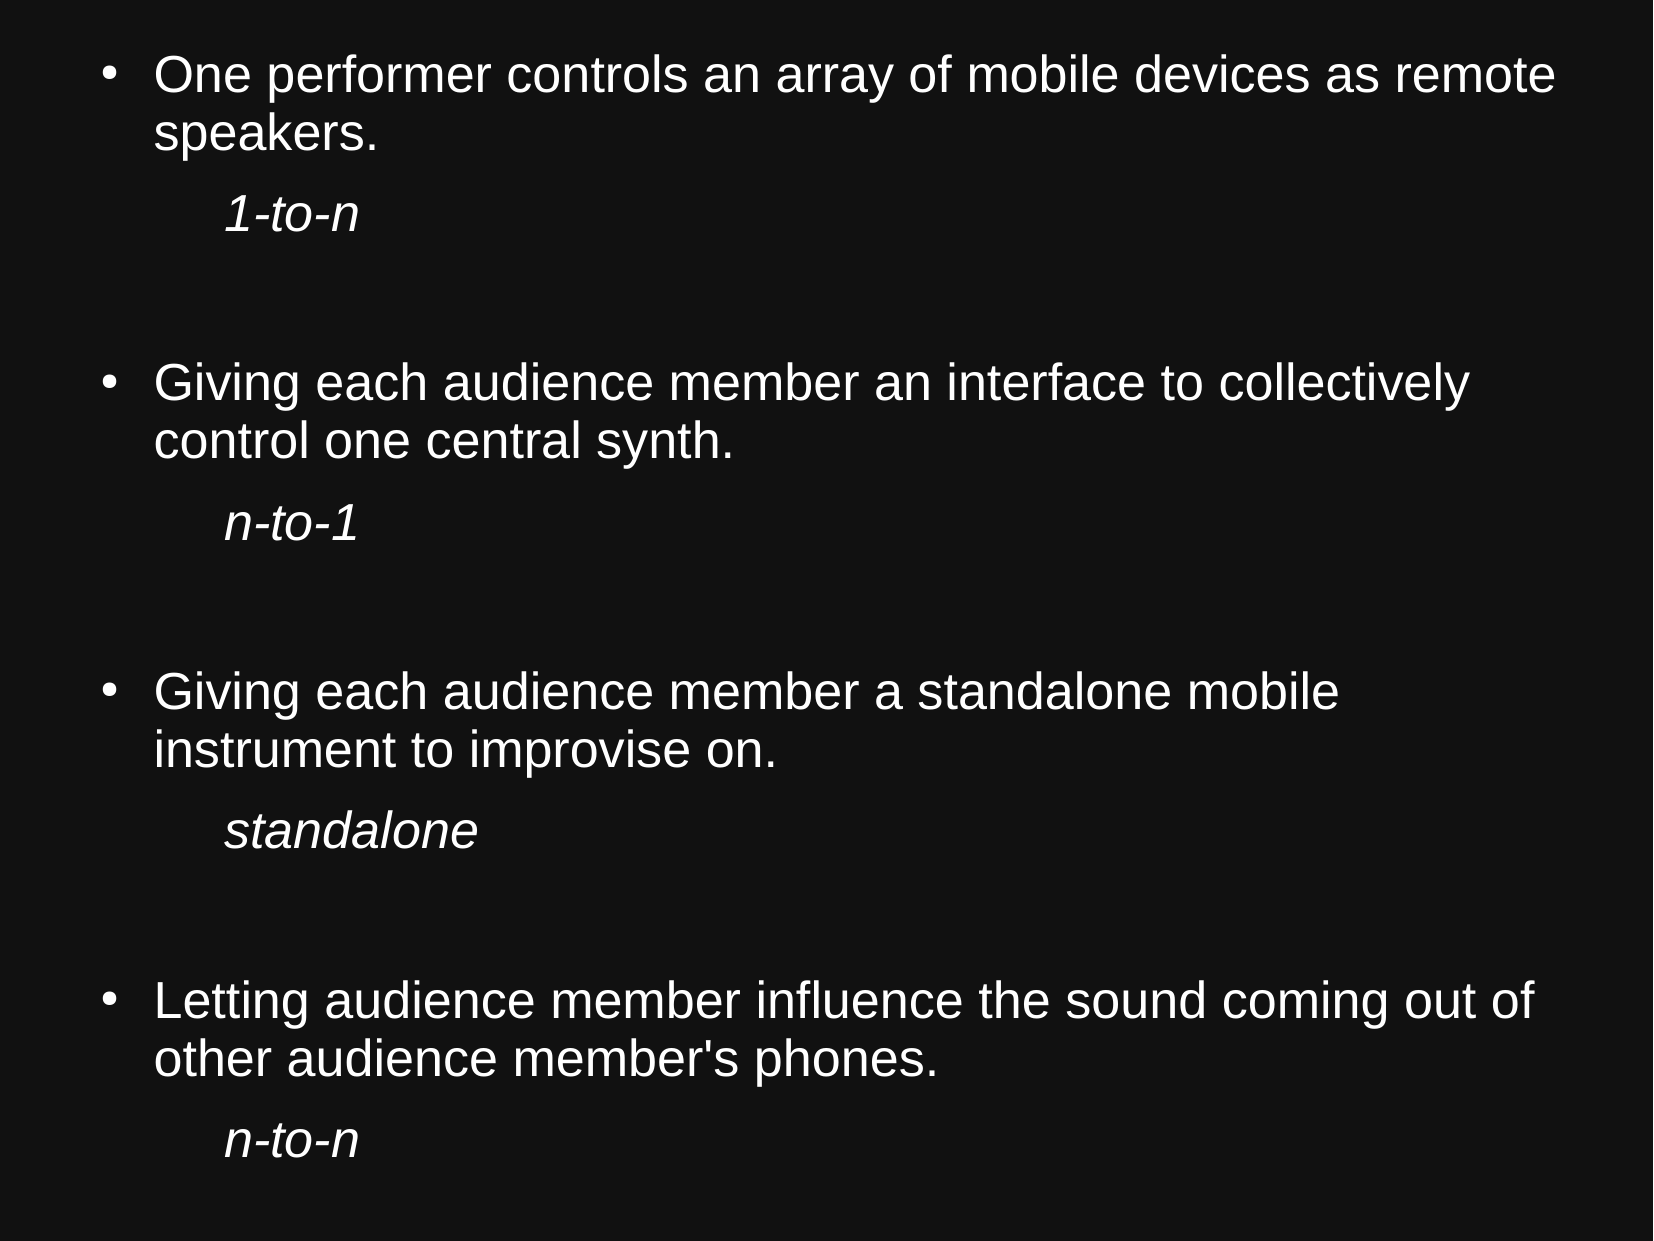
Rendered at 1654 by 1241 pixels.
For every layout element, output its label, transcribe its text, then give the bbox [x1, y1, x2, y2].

list One performer controls an array of mobile devices as remote speakers. 1-to-n Giving each audience member an interface to collectively control one central synth. n-to-1 Giving each audience member a standalone mobile instrument to improvise on. standalone Letting audience member influence the sound coming out of other audience member's phones. n-to-n [82, 45, 1571, 1094]
